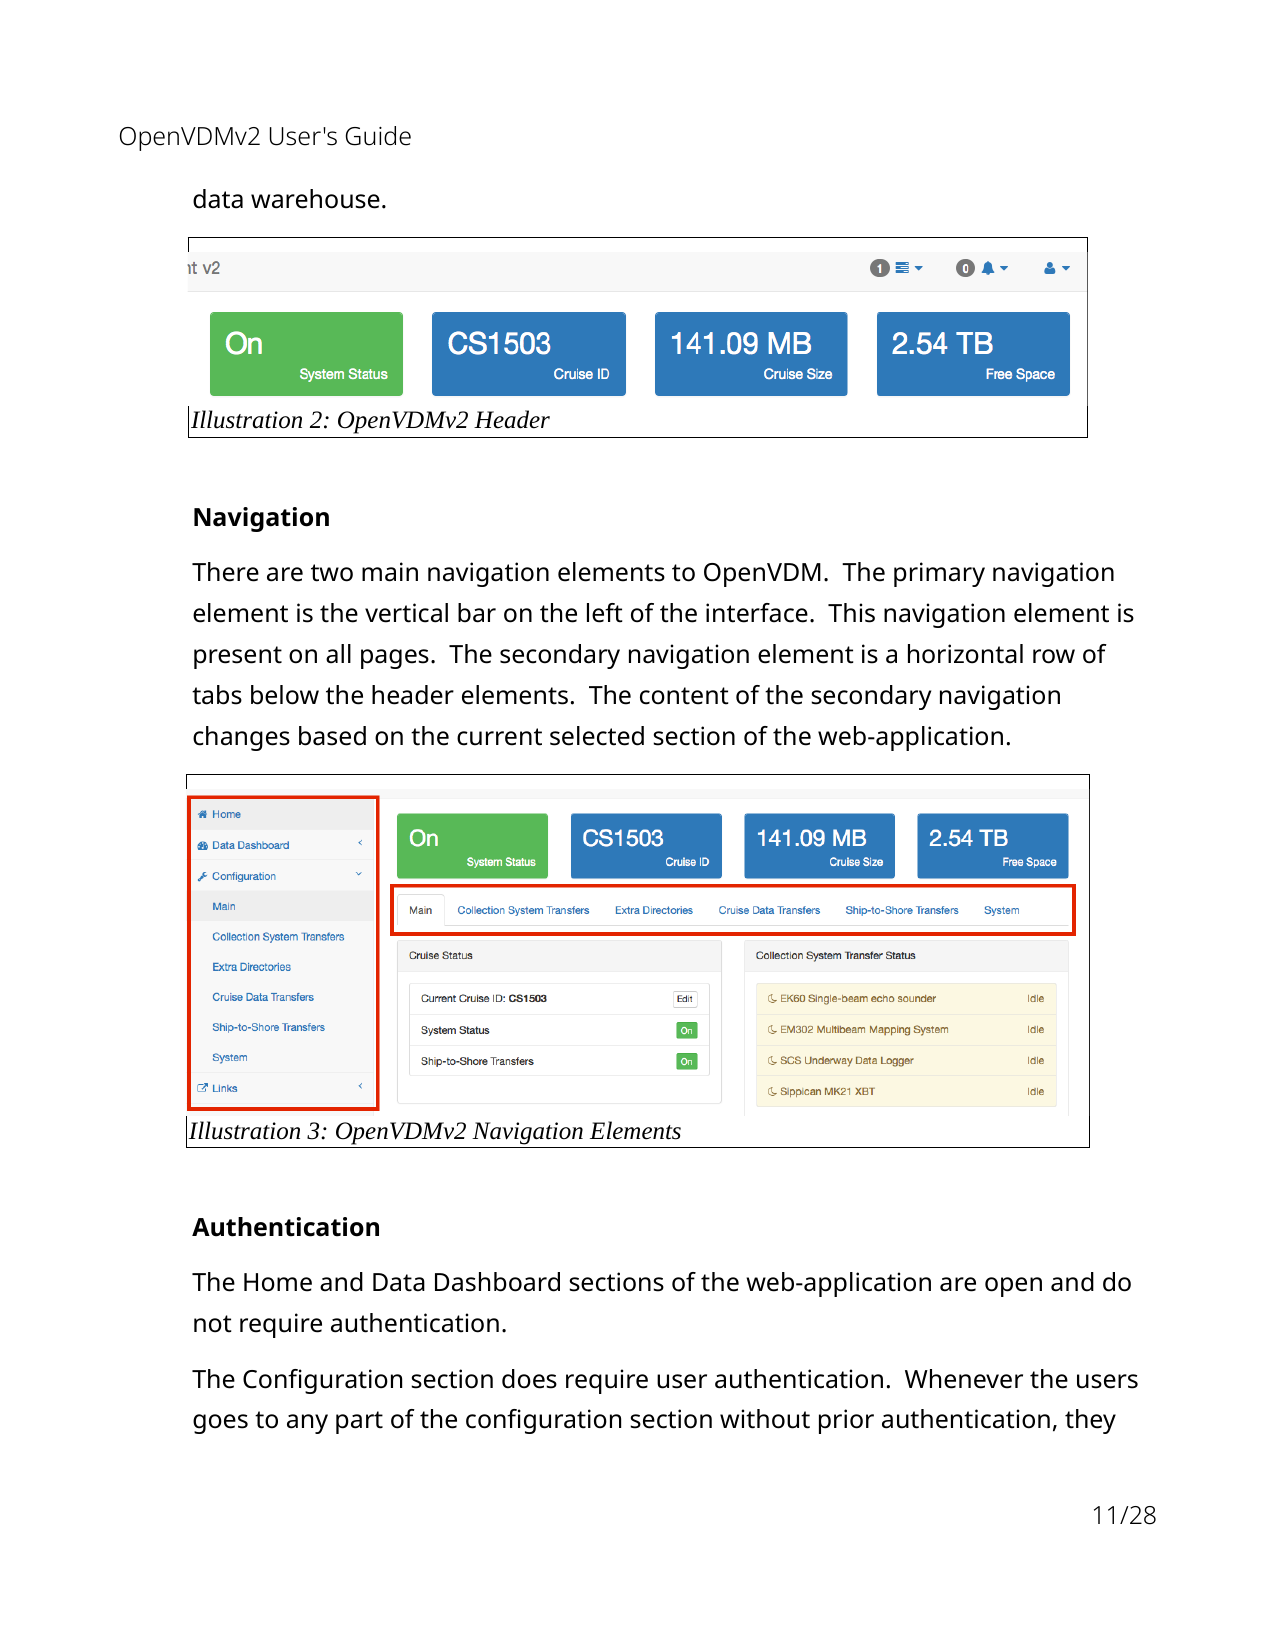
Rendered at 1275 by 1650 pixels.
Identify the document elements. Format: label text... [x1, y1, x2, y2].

text Navigation [192, 499, 1157, 534]
picture [185, 789, 1090, 1116]
picture [187, 252, 1088, 406]
text The Home and Data Dashboard sections of the web-application are open and do not require authentication. [192, 1265, 1157, 1340]
text Illustration 3: OpenVDMv2 Navigation Elements [189, 1116, 1086, 1144]
text data warehouse. [192, 182, 1157, 216]
text The Configuration section does require user authentication. Whenever the users goes to any part of the configuration section without prior authentication, they [192, 1361, 1157, 1436]
text Illustration 2: OpenVDMv2 Header [191, 406, 1084, 434]
text Authentication [192, 1210, 1157, 1244]
text There are two main navigation elements to OpenVDM. The primary navigation element is the vertical bar on the left of the interface. This navigation element is present on all pages. The secondary navigation element is a horizontal row of tabs below the header elements. The content of the secondary navigation changes based on the current selected section of the web-application. [192, 555, 1157, 752]
